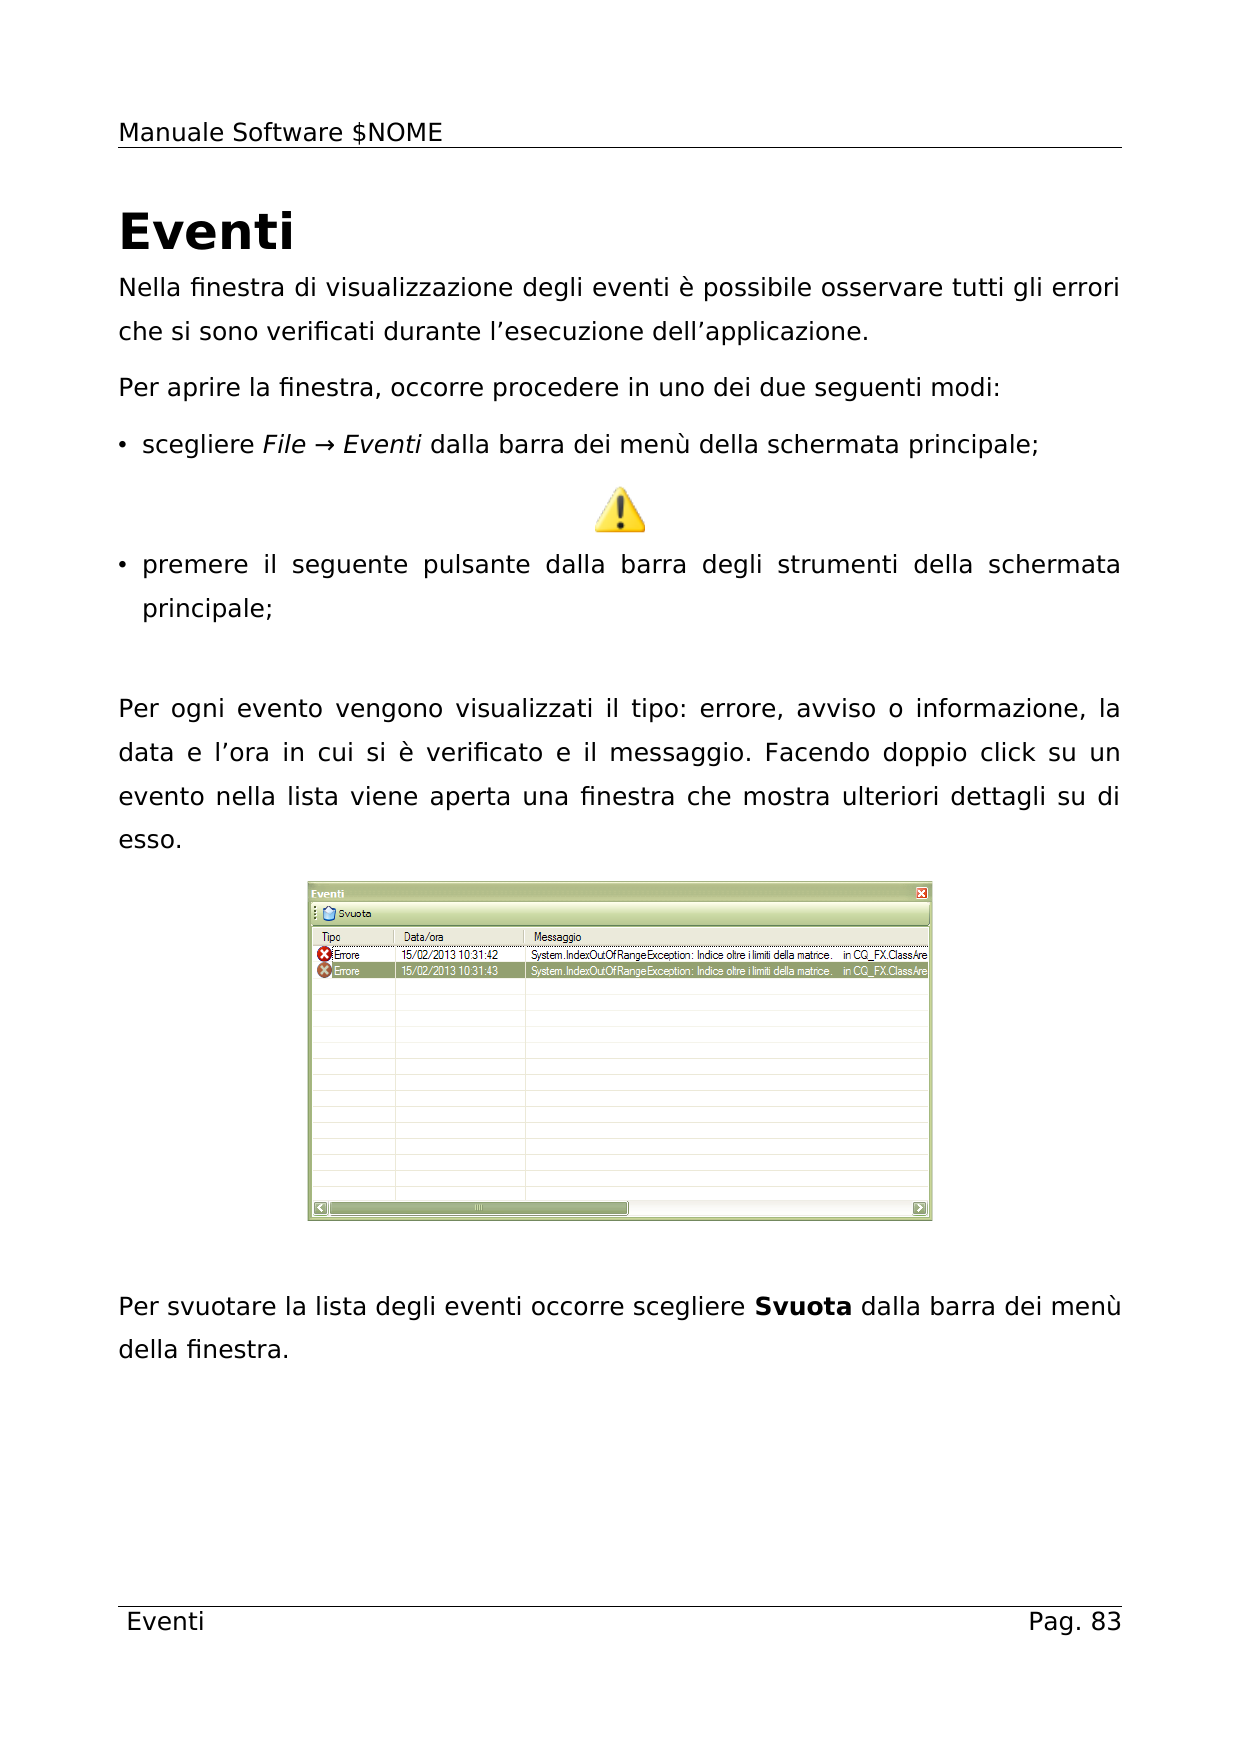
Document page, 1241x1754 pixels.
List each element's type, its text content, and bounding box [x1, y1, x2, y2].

text Per aprire la finestra, occorre procedere in uno dei due seguenti modi: [118, 373, 1122, 403]
picture [595, 486, 645, 536]
subtitle Eventi [118, 203, 1122, 261]
list scegliere File → Eventi dalla barra dei menù della schermata principale; [118, 430, 1122, 459]
list premere il seguente pulsante dalla barra degli strumenti della schermata principale; [118, 486, 1122, 667]
text Nella finestra di visualizzazione degli eventi è possibile osservare tutti gli errori che si sono verificati durante l’esecuzione dell’applicazione. [118, 273, 1122, 346]
picture [307, 881, 933, 1221]
text Per ogni evento vengono visualizzati il tipo: errore, avviso o informazione, la data e l’ora in cui si è verificato e il messaggio. Facendo doppio click su un evento nella lista viene aperta una finestra che mostra ulteriori dettagli su di esso. [118, 694, 1122, 855]
text Per svuotare la lista degli eventi occorre scegliere Svuota dalla barra dei menù della finestra. [118, 1292, 1122, 1365]
